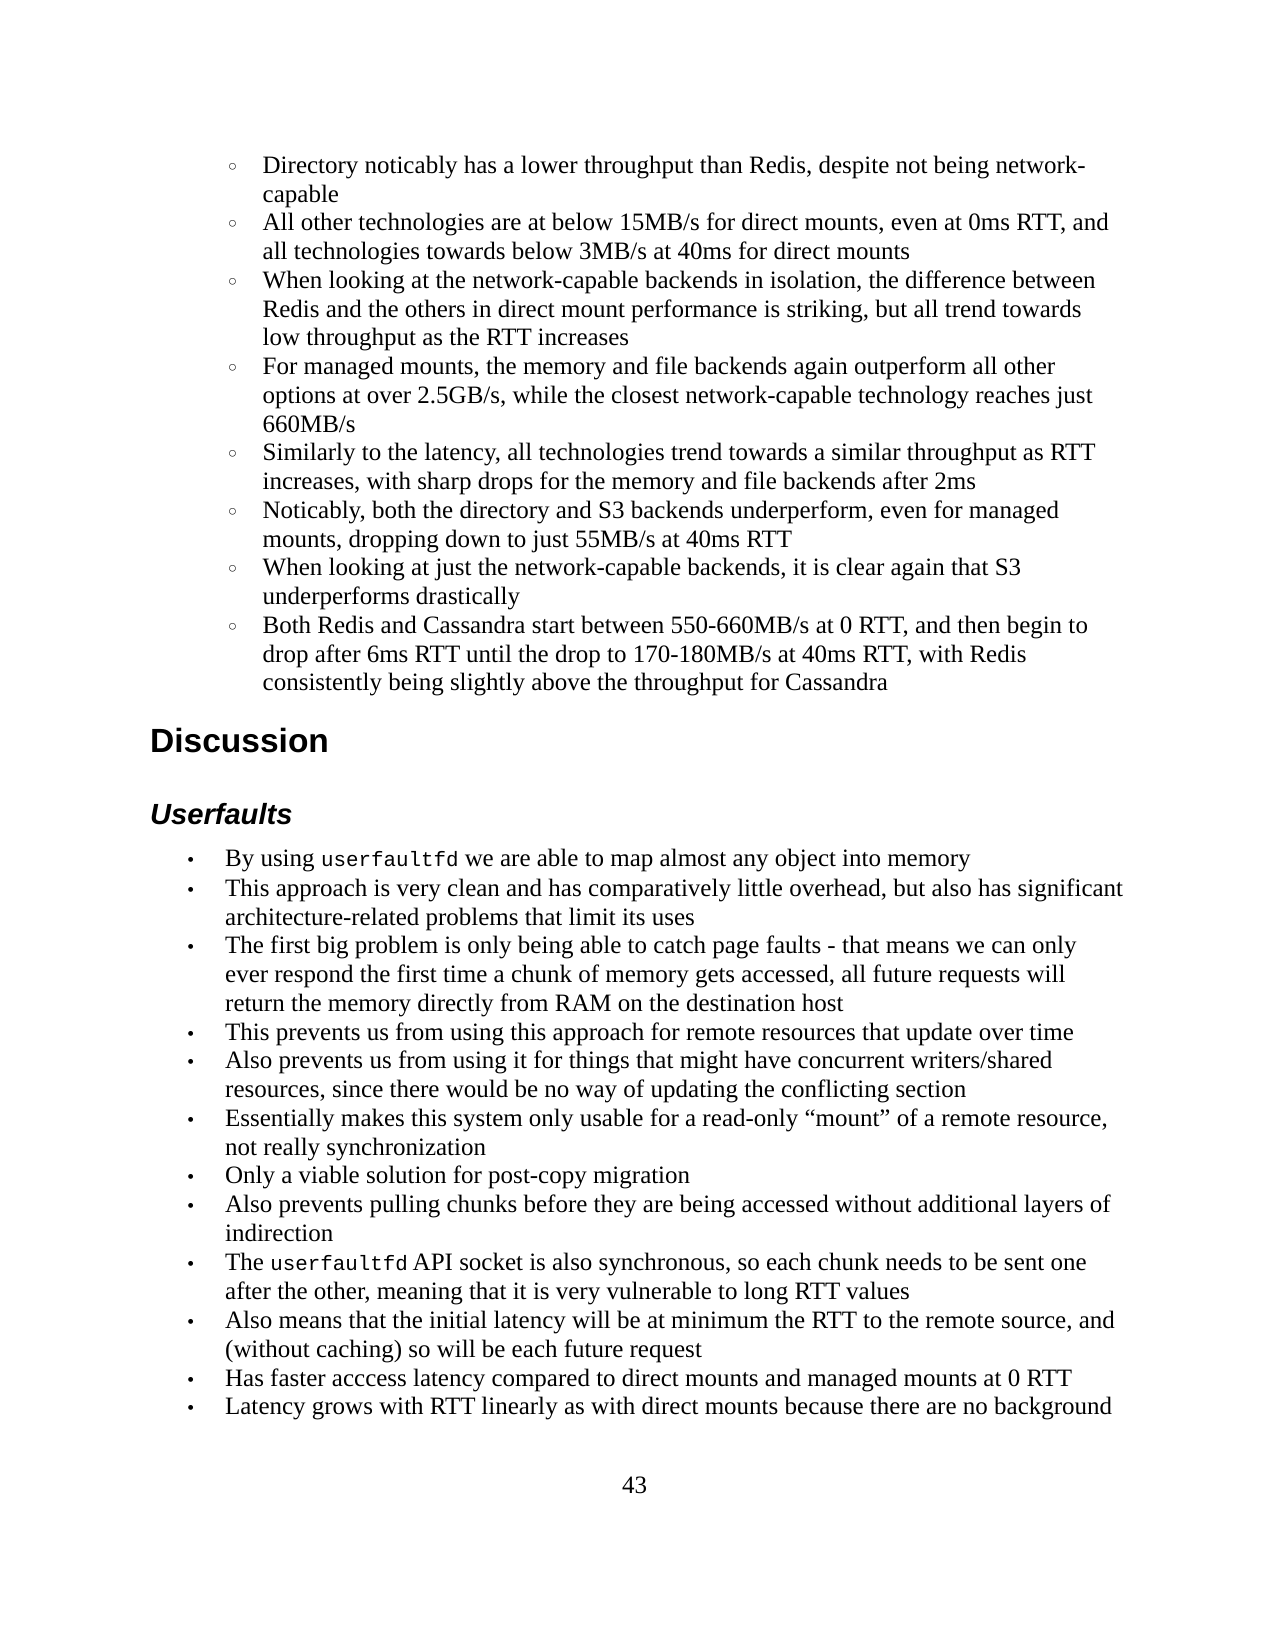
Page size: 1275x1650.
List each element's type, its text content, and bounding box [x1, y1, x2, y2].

list Also prevents pulling chunks before they are being accessed without additional layers of indirection [187, 1189, 1125, 1247]
list When looking at just the network-capable backends, it is clear again that S3 underperforms drastically [225, 552, 1125, 610]
list Similarly to the latency, all technologies trend towards a similar throughput as RTT increases, with sharp drops for the memory and file backends after 2ms [225, 437, 1125, 495]
list Also prevents us from using it for things that might have concurrent writers/shared resources, since there would be no way of updating the conflicting section [187, 1046, 1125, 1103]
list Has faster acccess latency compared to direct mounts and managed mounts at 0 RTT [187, 1363, 1125, 1391]
list This approach is very clean and has comparatively little overhead, but also has significant architecture-related problems that limit its uses [187, 873, 1125, 931]
list The first big problem is only being able to catch page faults - that means we can only ever respond the first time a chunk of memory gets accessed, all future requests will return the memory directly from RAM on the destination host [187, 931, 1125, 1017]
list Directory noticably has a lower throughput than Redis, despite not being network-capable [225, 150, 1125, 207]
subtitle Userfaults [150, 797, 1125, 831]
subtitle Discussion [150, 721, 1125, 760]
list Latency grows with RTT linearly as with direct mounts because there are no background [187, 1391, 1125, 1420]
list Noticably, both the directory and S3 backends underperform, even for managed mounts, dropping down to just 55MB/s at 40ms RTT [225, 495, 1125, 552]
list Essentially makes this system only usable for a read-only “mount” of a remote resource, not really synchronization [187, 1103, 1125, 1161]
list This prevents us from using this approach for remote resources that update over time [187, 1017, 1125, 1046]
list Also means that the initial latency will be at minimum the RTT to the remote source, and (without caching) so will be each future request [187, 1305, 1125, 1363]
list The userfaultfd API socket is also synchronous, so each chunk needs to be sent one after the other, meaning that it is very vulnerable to long RTT values [187, 1247, 1125, 1305]
list For managed mounts, the memory and file backends again outperform all other options at over 2.5GB/s, while the closest network-capable technology reaches just 660MB/s [225, 351, 1125, 437]
list Only a viable solution for post-copy migration [187, 1161, 1125, 1189]
list Both Redis and Cassandra start between 550-660MB/s at 0 RTT, and then begin to drop after 6ms RTT until the drop to 170-180MB/s at 40ms RTT, with Redis consistently being slightly above the throughput for Cassandra [225, 610, 1125, 696]
list By using userfaultfd we are able to map almost any object into memory [187, 843, 1125, 873]
list All other technologies are at below 15MB/s for direct mounts, even at 0ms RTT, and all technologies towards below 3MB/s at 40ms for direct mounts [225, 207, 1125, 265]
list When looking at the network-capable backends in isolation, the difference between Redis and the others in direct mount performance is striking, but all trend towards low throughput as the RTT increases [225, 265, 1125, 351]
